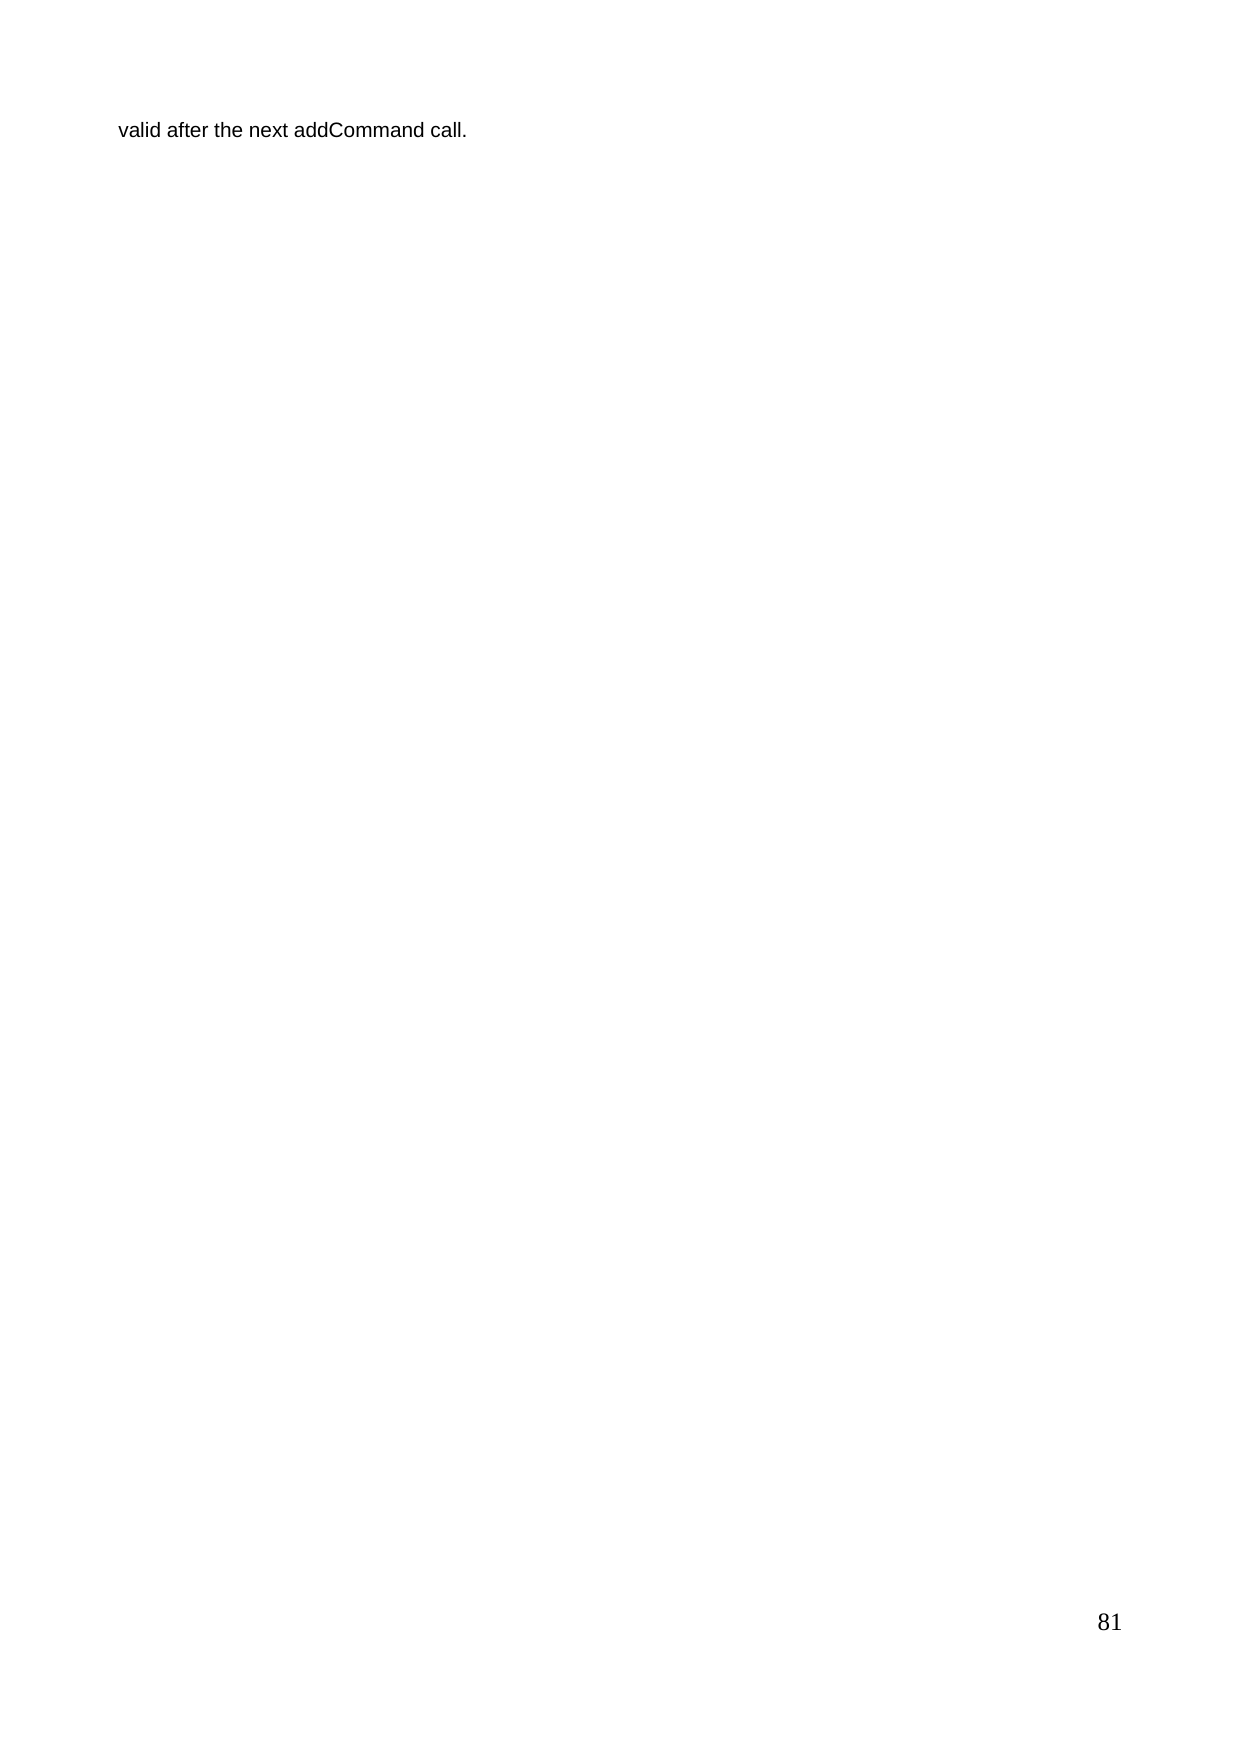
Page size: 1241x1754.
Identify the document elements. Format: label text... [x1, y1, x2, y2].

text valid after the next addCommand call. [118, 118, 1122, 142]
